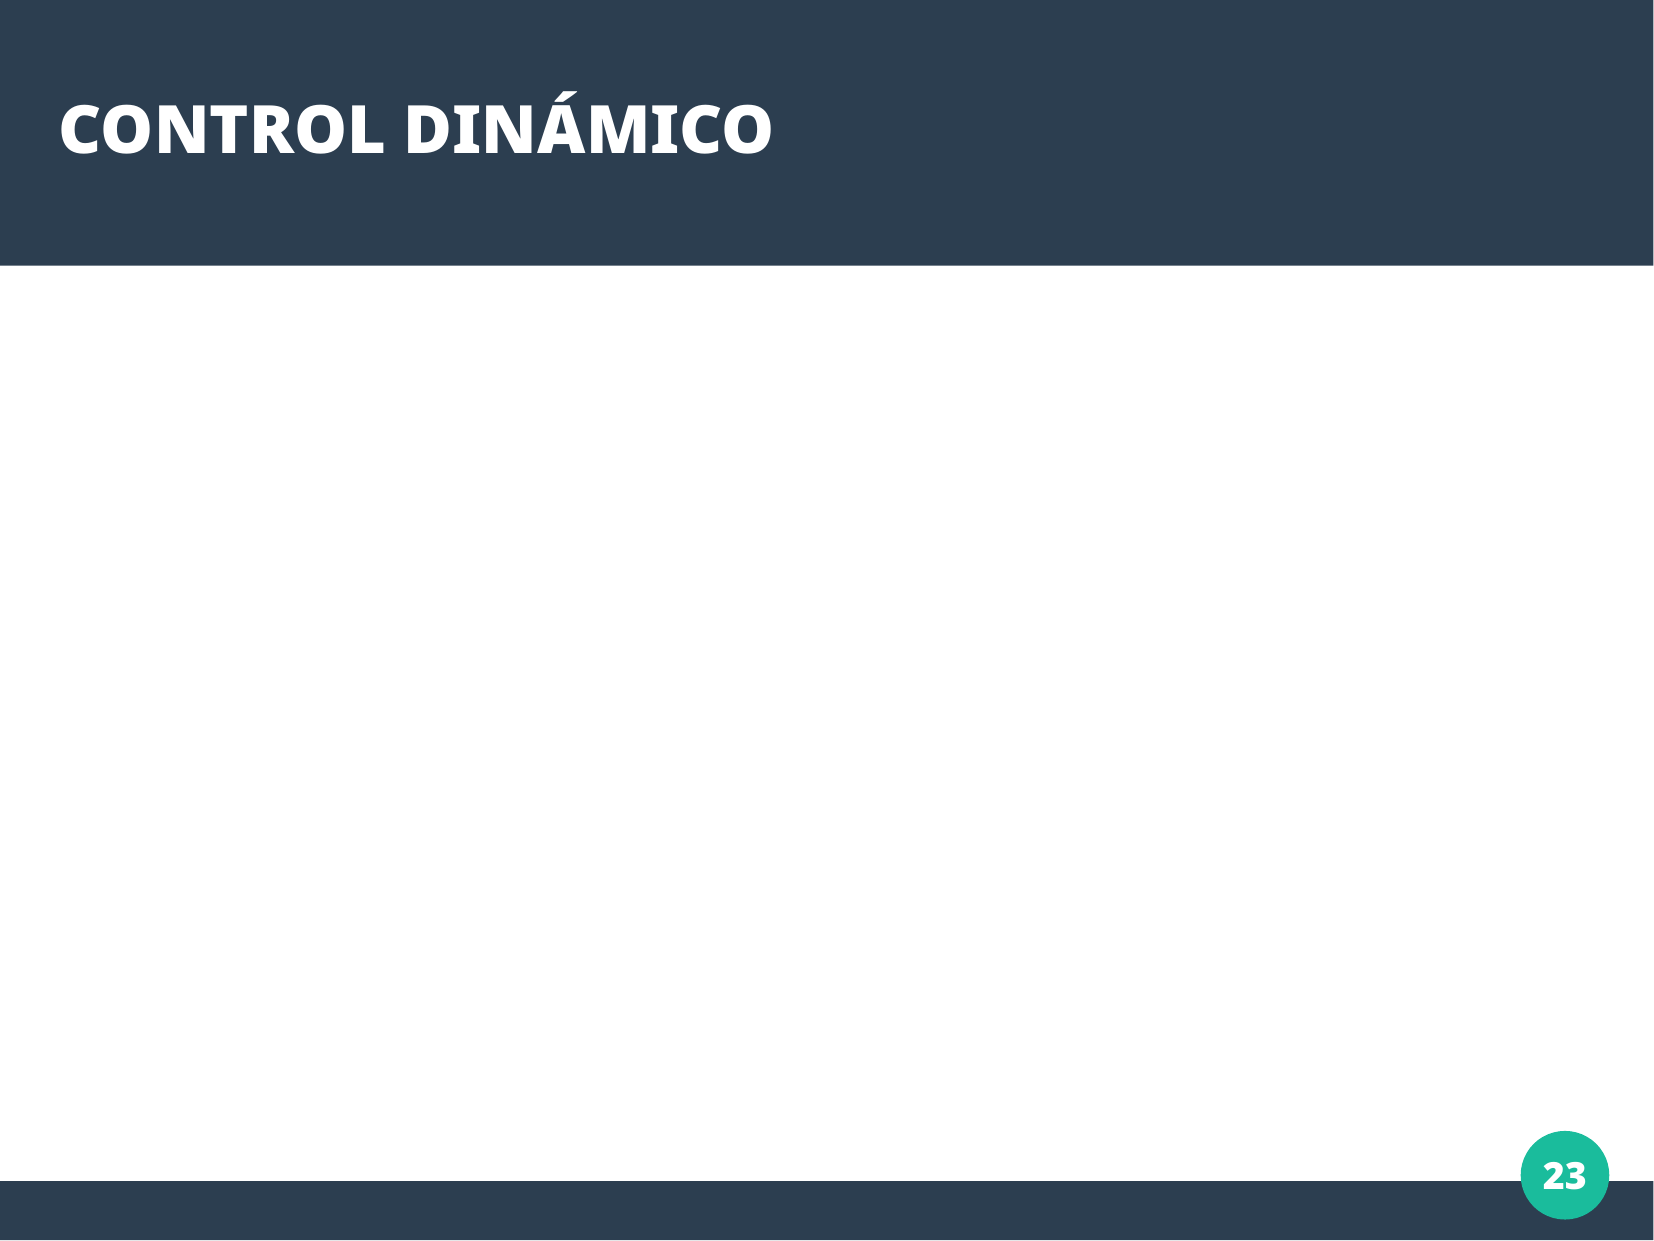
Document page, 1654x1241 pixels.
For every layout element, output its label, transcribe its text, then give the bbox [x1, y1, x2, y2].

title CONTROL DINÁMICO [59, 49, 1595, 207]
